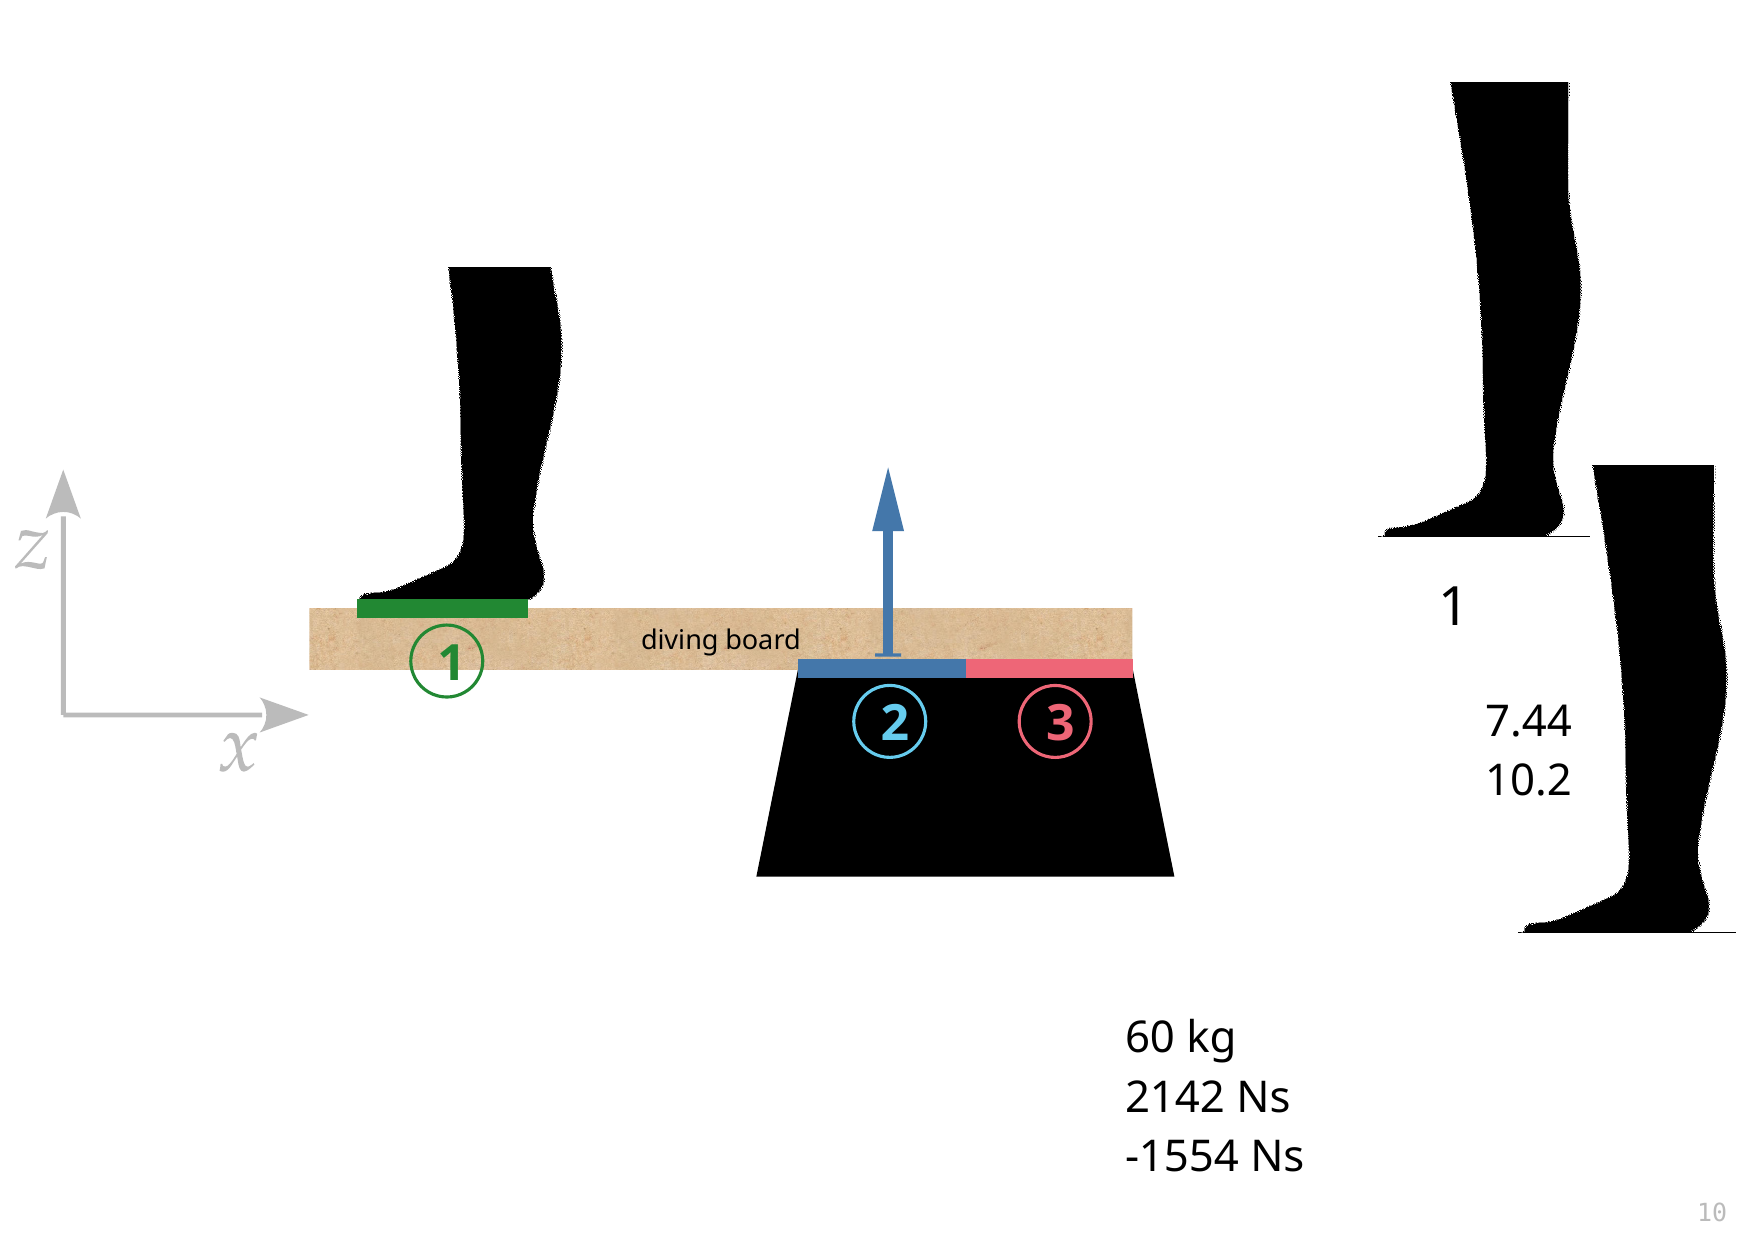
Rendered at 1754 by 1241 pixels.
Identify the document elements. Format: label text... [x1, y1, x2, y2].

picture [353, 267, 571, 599]
text_box 60 kg 2142 Ns -1554 Ns [1110, 998, 1309, 1145]
picture [1378, 82, 1736, 933]
text_box [219, 732, 258, 772]
text_box diving board [628, 618, 814, 660]
text_box [60, 516, 263, 718]
text_box [309, 599, 1175, 877]
text_box 3 [1019, 685, 1092, 758]
text_box 7.44 10.2 [1470, 682, 1578, 785]
text_box 1 [410, 625, 483, 698]
picture [1518, 785, 1528, 792]
text_box 2 [853, 685, 926, 758]
text_box [45, 469, 81, 519]
text_box 1 [1423, 560, 1481, 630]
text_box [15, 530, 48, 570]
text_box [259, 697, 309, 733]
